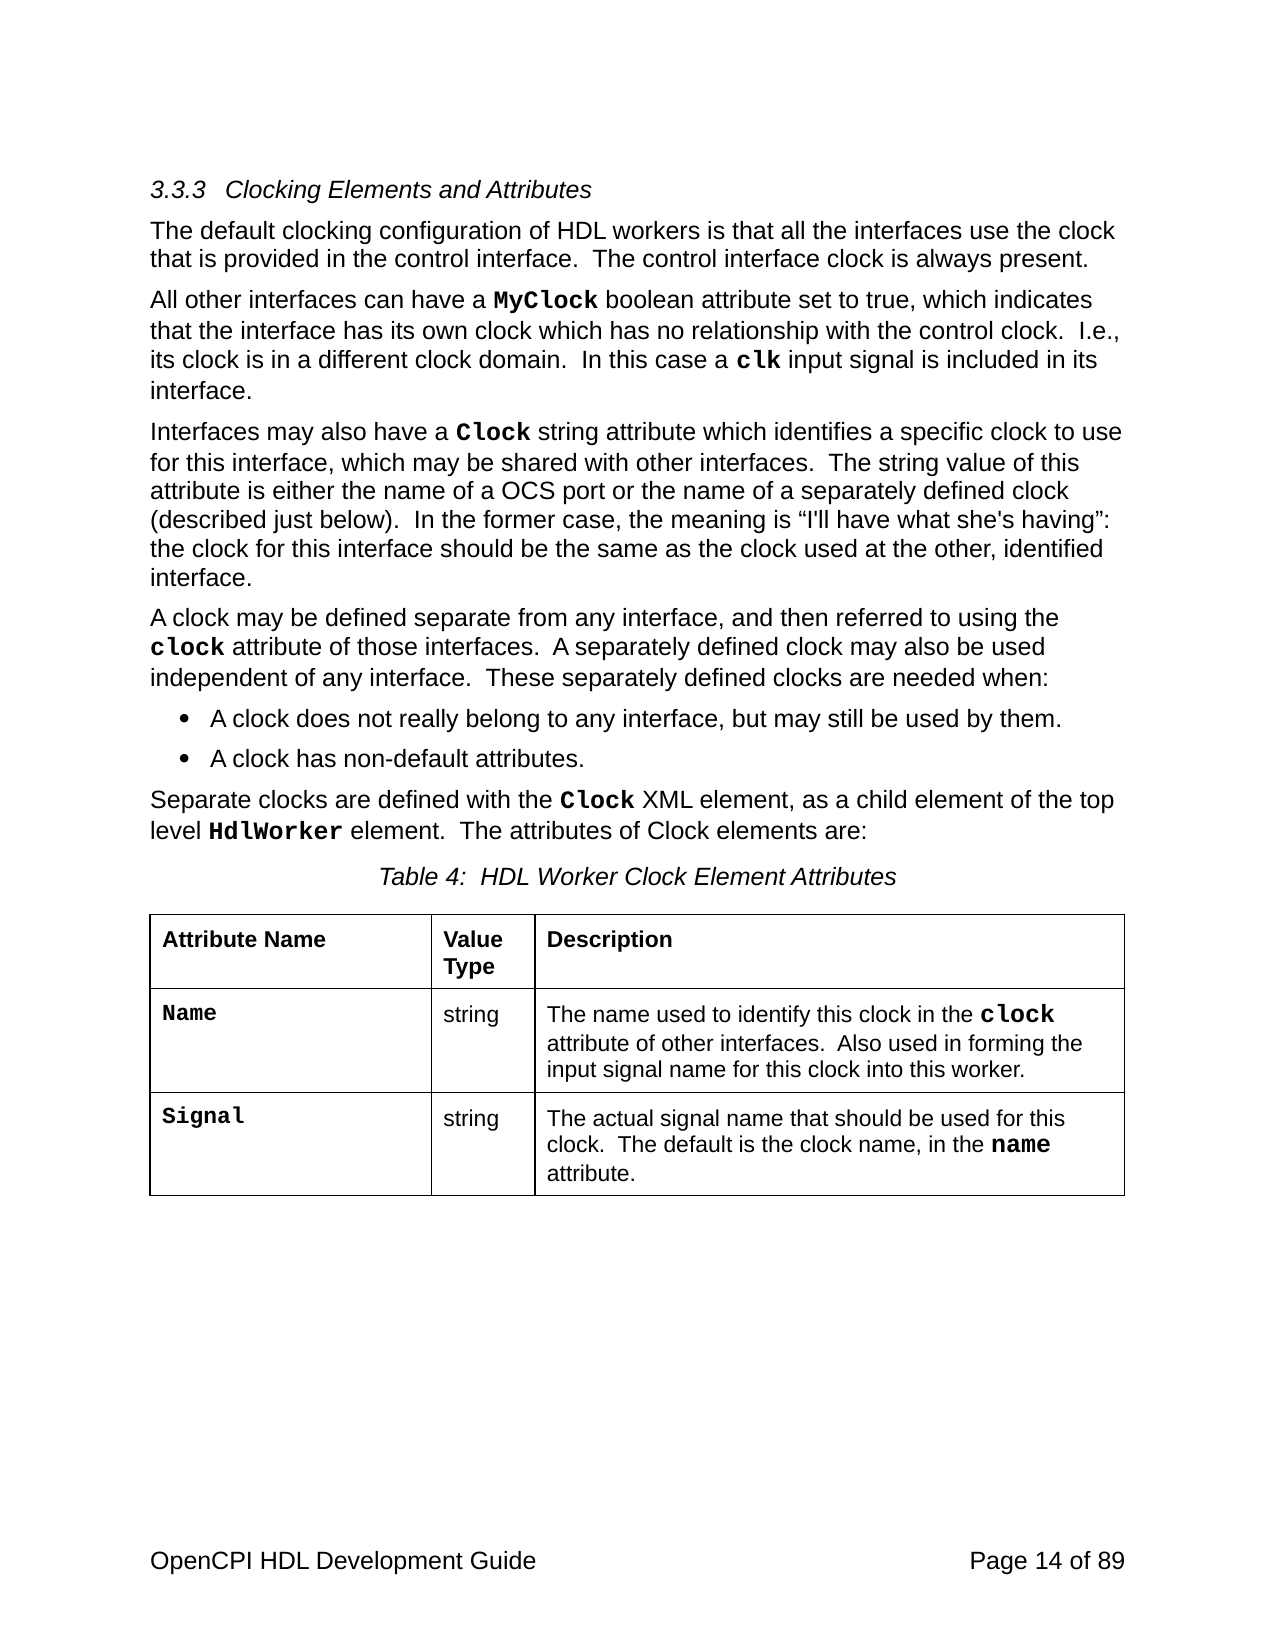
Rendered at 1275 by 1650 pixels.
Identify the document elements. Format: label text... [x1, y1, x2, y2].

table_cell string [432, 1093, 534, 1195]
text The default clocking configuration of HDL workers is that all the interfaces use the clock that is provided in the control interface. The control interface clock is always present. [150, 216, 1125, 273]
subtitle Clocking Elements and Attributes [150, 175, 1125, 204]
list A clock has non-default attributes. [180, 744, 1125, 773]
table_cell Name [151, 989, 431, 1092]
table_header Description [536, 915, 1124, 988]
table_cell The name used to identify this clock in the clock attribute of other interfaces. Also used in forming the input signal name for this clock into this worker. [536, 989, 1124, 1092]
table_header Attribute Name [151, 915, 431, 988]
text Table 4: HDL Worker Clock Element Attributes [150, 862, 1125, 891]
text Separate clocks are defined with the Clock XML element, as a child element of the top level HdlWorker element. The attributes of Clock elements are: [150, 785, 1125, 847]
table_cell string [432, 989, 534, 1092]
table_cell The actual signal name that should be used for this clock. The default is the clock name, in the name attribute. [536, 1093, 1124, 1195]
list A clock does not really belong to any interface, but may still be used by them. [180, 704, 1125, 732]
text Interfaces may also have a Clock string attribute which identifies a specific clock to use for this interface, which may be shared with other interfaces. The string value of this attribute is either the name of a OCS port or the name of a separately defined clock (described just below). In the former case, the meaning is “I'll have what she's having”: the clock for this interface should be the same as the clock used at the other, identified interface. [150, 417, 1125, 591]
text A clock may be defined separate from any interface, and then referred to using the clock attribute of those interfaces. A separately defined clock may also be used independent of any interface. These separately defined clocks are needed when: [150, 603, 1125, 692]
table_header Value Type [432, 915, 534, 988]
text All other interfaces can have a MyClock boolean attribute set to true, which indicates that the interface has its own clock which has no relationship with the control clock. I.e., its clock is in a different clock domain. In this case a clk input signal is included in its interface. [150, 285, 1125, 404]
table_cell Signal [151, 1093, 431, 1195]
